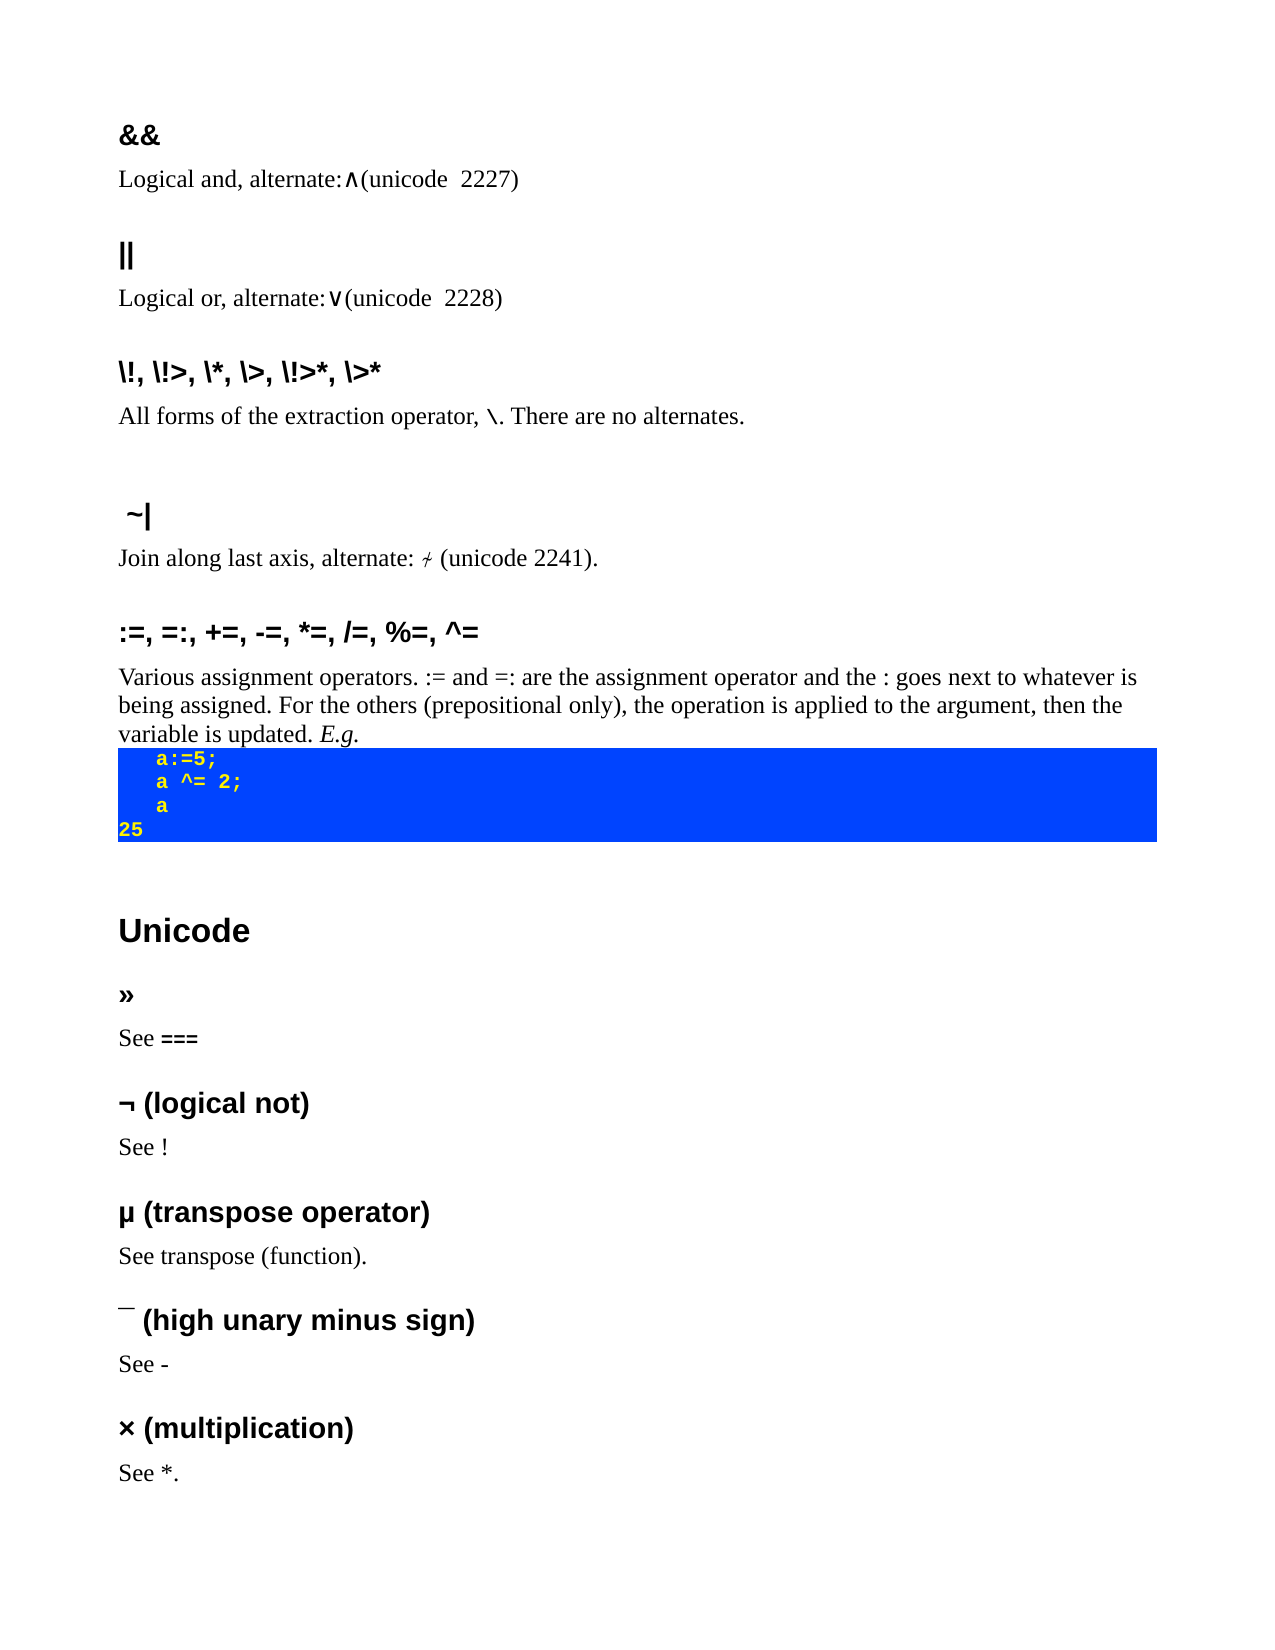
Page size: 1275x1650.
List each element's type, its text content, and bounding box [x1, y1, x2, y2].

subtitle ~| [118, 497, 1157, 531]
text Logical or, alternate:∨(unicode 2228) [118, 283, 1157, 311]
text a:=5; [118, 748, 1157, 772]
subtitle \!, \!>, \*, \>, \!>*, \>* [118, 355, 1157, 388]
text Various assignment operators. := and =: are the assignment operator and the : goes next to whatever is being assigned. For the others (prepositional only), the operation is applied to the argument, then the variable is updated. E.g. [118, 662, 1157, 748]
text Join along last axis, alternate: ≁ (unicode 2241). [118, 543, 1157, 601]
text See ! [118, 1132, 1157, 1161]
text a [118, 795, 1157, 819]
text Logical and, alternate:∧(unicode 2227) [118, 164, 1157, 222]
text See === [118, 1023, 1157, 1052]
text See transpose (function). [118, 1241, 1157, 1269]
text All forms of the extraction operator, \. There are no alternates. [118, 401, 1157, 464]
subtitle ¯ (high unary minus sign) [118, 1303, 1157, 1337]
subtitle && [118, 118, 1157, 152]
text 25 [118, 819, 1157, 842]
text See *. [118, 1458, 1157, 1486]
subtitle ¬ (logical not) [118, 1086, 1157, 1120]
subtitle » [118, 977, 1157, 1010]
subtitle || [118, 236, 1157, 270]
text See - [118, 1349, 1157, 1378]
subtitle µ (transpose operator) [118, 1194, 1157, 1228]
text a ^= 2; [118, 772, 1157, 795]
subtitle Unicode [118, 911, 1157, 949]
subtitle × (multiplication) [118, 1411, 1157, 1445]
subtitle :=, =:, +=, -=, *=, /=, %=, ^= [118, 615, 1157, 649]
